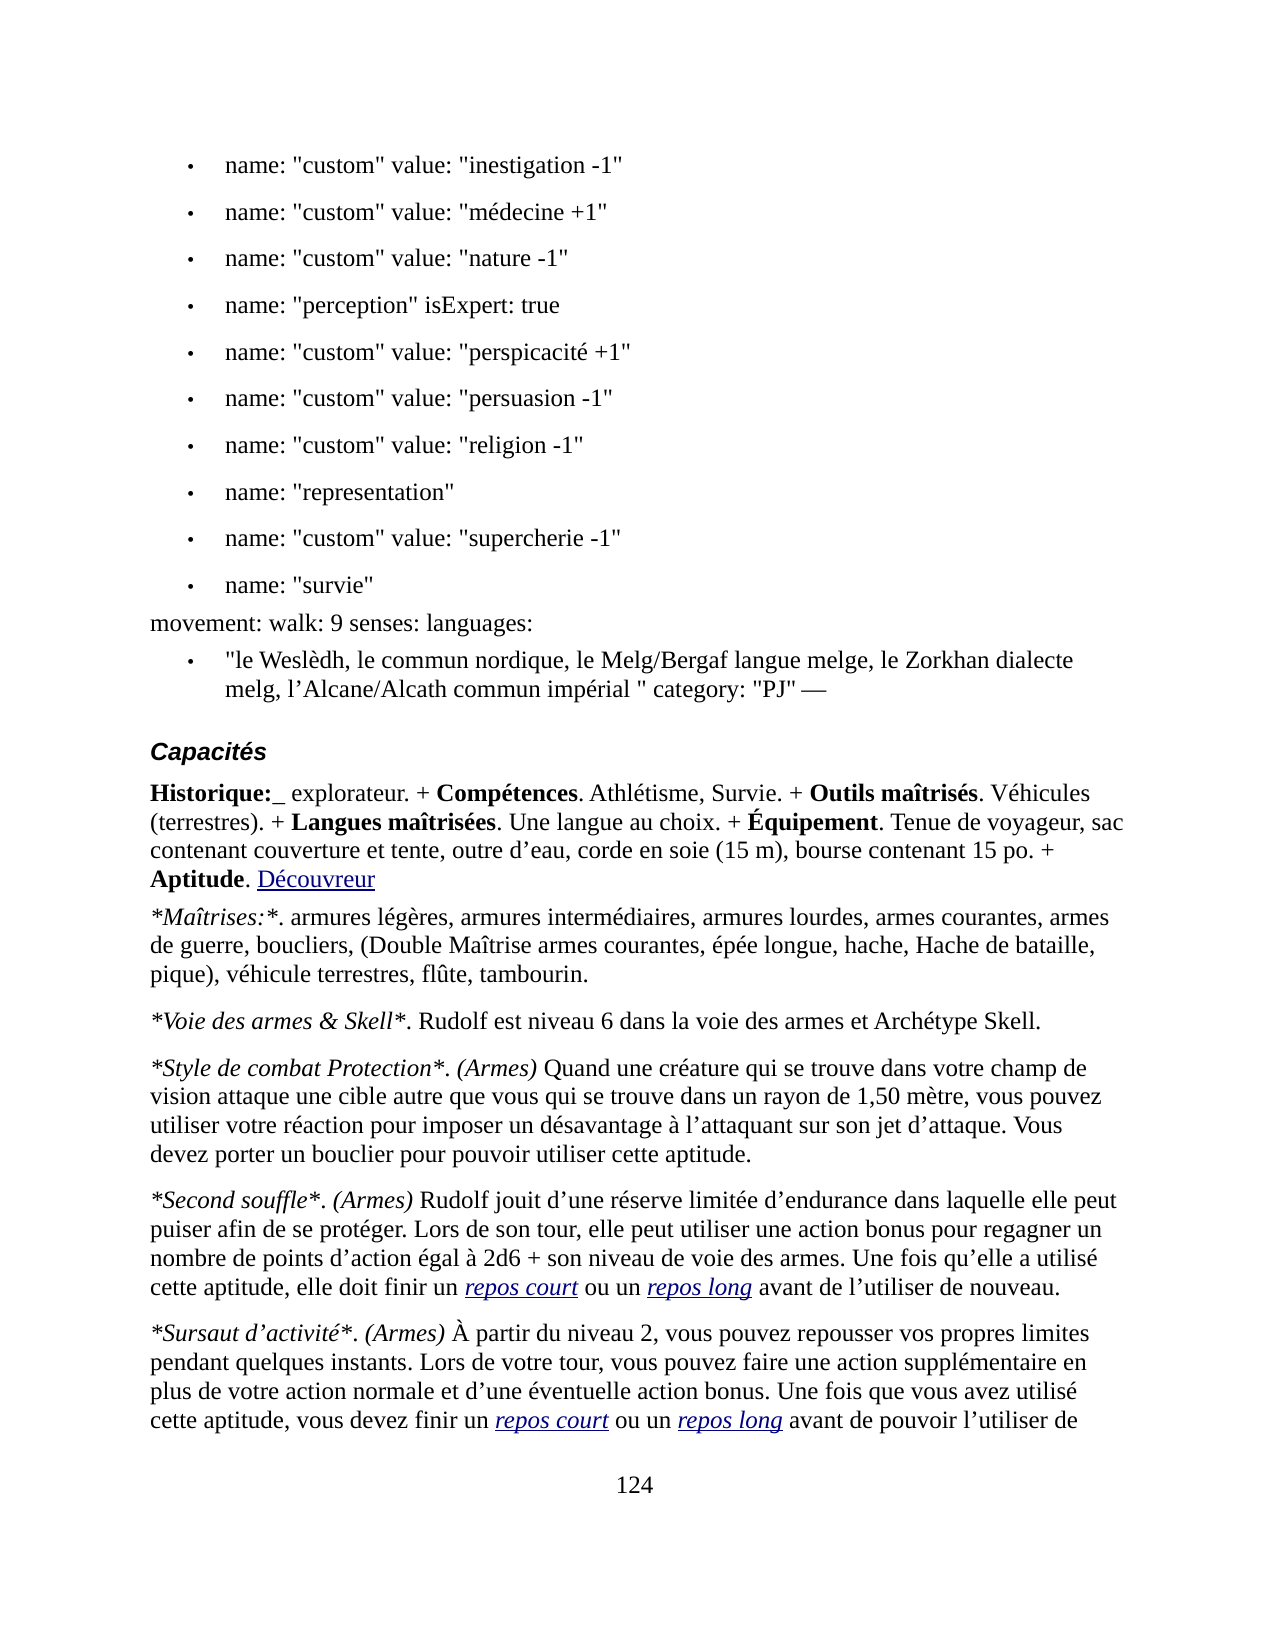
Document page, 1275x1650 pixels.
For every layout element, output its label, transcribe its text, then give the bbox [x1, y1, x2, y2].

list name: "custom" value: "religion -1" [187, 430, 1125, 459]
list name: "custom" value: "inestigation -1" [187, 150, 1125, 179]
text *Style de combat Protection*. (Armes) Quand une créature qui se trouve dans votre champ de vision attaque une cible autre que vous qui se trouve dans un rayon de 1,50 mètre, vous pouvez utiliser votre réaction pour imposer un désavantage à l’attaquant sur son jet d’attaque. Vous devez porter un bouclier pour pouvoir utiliser cette aptitude. [150, 1053, 1125, 1168]
subtitle Capacités [150, 737, 1125, 765]
list name: "custom" value: "persuasion -1" [187, 383, 1125, 412]
list name: "custom" value: "nature -1" [187, 243, 1125, 272]
list name: "representation" [187, 477, 1125, 505]
text *Maîtrises:*. armures légères, armures intermédiaires, armures lourdes, armes courantes, armes de guerre, boucliers, (Double Maîtrise armes courantes, épée longue, hache, Hache de bataille, pique), véhicule terrestres, flûte, tambourin. [150, 902, 1125, 988]
list name: "custom" value: "perspicacité +1" [187, 337, 1125, 365]
text movement: walk: 9 senses: languages: [150, 608, 1125, 636]
list name: "survie" [187, 570, 1125, 599]
list name: "perception" isExpert: true [187, 290, 1125, 319]
text *Second souffle*. (Armes) Rudolf jouit d’une réserve limitée d’endurance dans laquelle elle peut puiser afin de se protéger. Lors de son tour, elle peut utiliser une action bonus pour regagner un nombre de points d’action égal à 2d6 + son niveau de voie des armes. Une fois qu’elle a utilisé cette aptitude, elle doit finir un repos court ou un repos long avant de l’utiliser de nouveau. [150, 1186, 1125, 1301]
list name: "custom" value: "supercherie -1" [187, 523, 1125, 552]
list "le Weslèdh, le commun nordique, le Melg/Bergaf langue melge, le Zorkhan dialecte melg, l’Alcane/Alcath commun impérial " category: "PJ" — [187, 645, 1125, 703]
text Historique:_ explorateur. + Compétences. Athlétisme, Survie. + Outils maîtrisés. Véhicules (terrestres). + Langues maîtrisées. Une langue au choix. + Équipement. Tenue de voyageur, sac contenant couverture et tente, outre d’eau, corde en soie (15 m), bourse contenant 15 po. + Aptitude. Découvreur [150, 778, 1125, 893]
list name: "custom" value: "médecine +1" [187, 197, 1125, 225]
text *Voie des armes & Skell*. Rudolf est niveau 6 dans la voie des armes et Archétype Skell. [150, 1006, 1125, 1035]
text *Sursaut d’activité*. (Armes) À partir du niveau 2, vous pouvez repousser vos propres limites pendant quelques instants. Lors de votre tour, vous pouvez faire une action supplémentaire en plus de votre action normale et d’une éventuelle action bonus. Une fois que vous avez utilisé cette aptitude, vous devez finir un repos court ou un repos long avant de pouvoir l’utiliser de [150, 1318, 1125, 1433]
